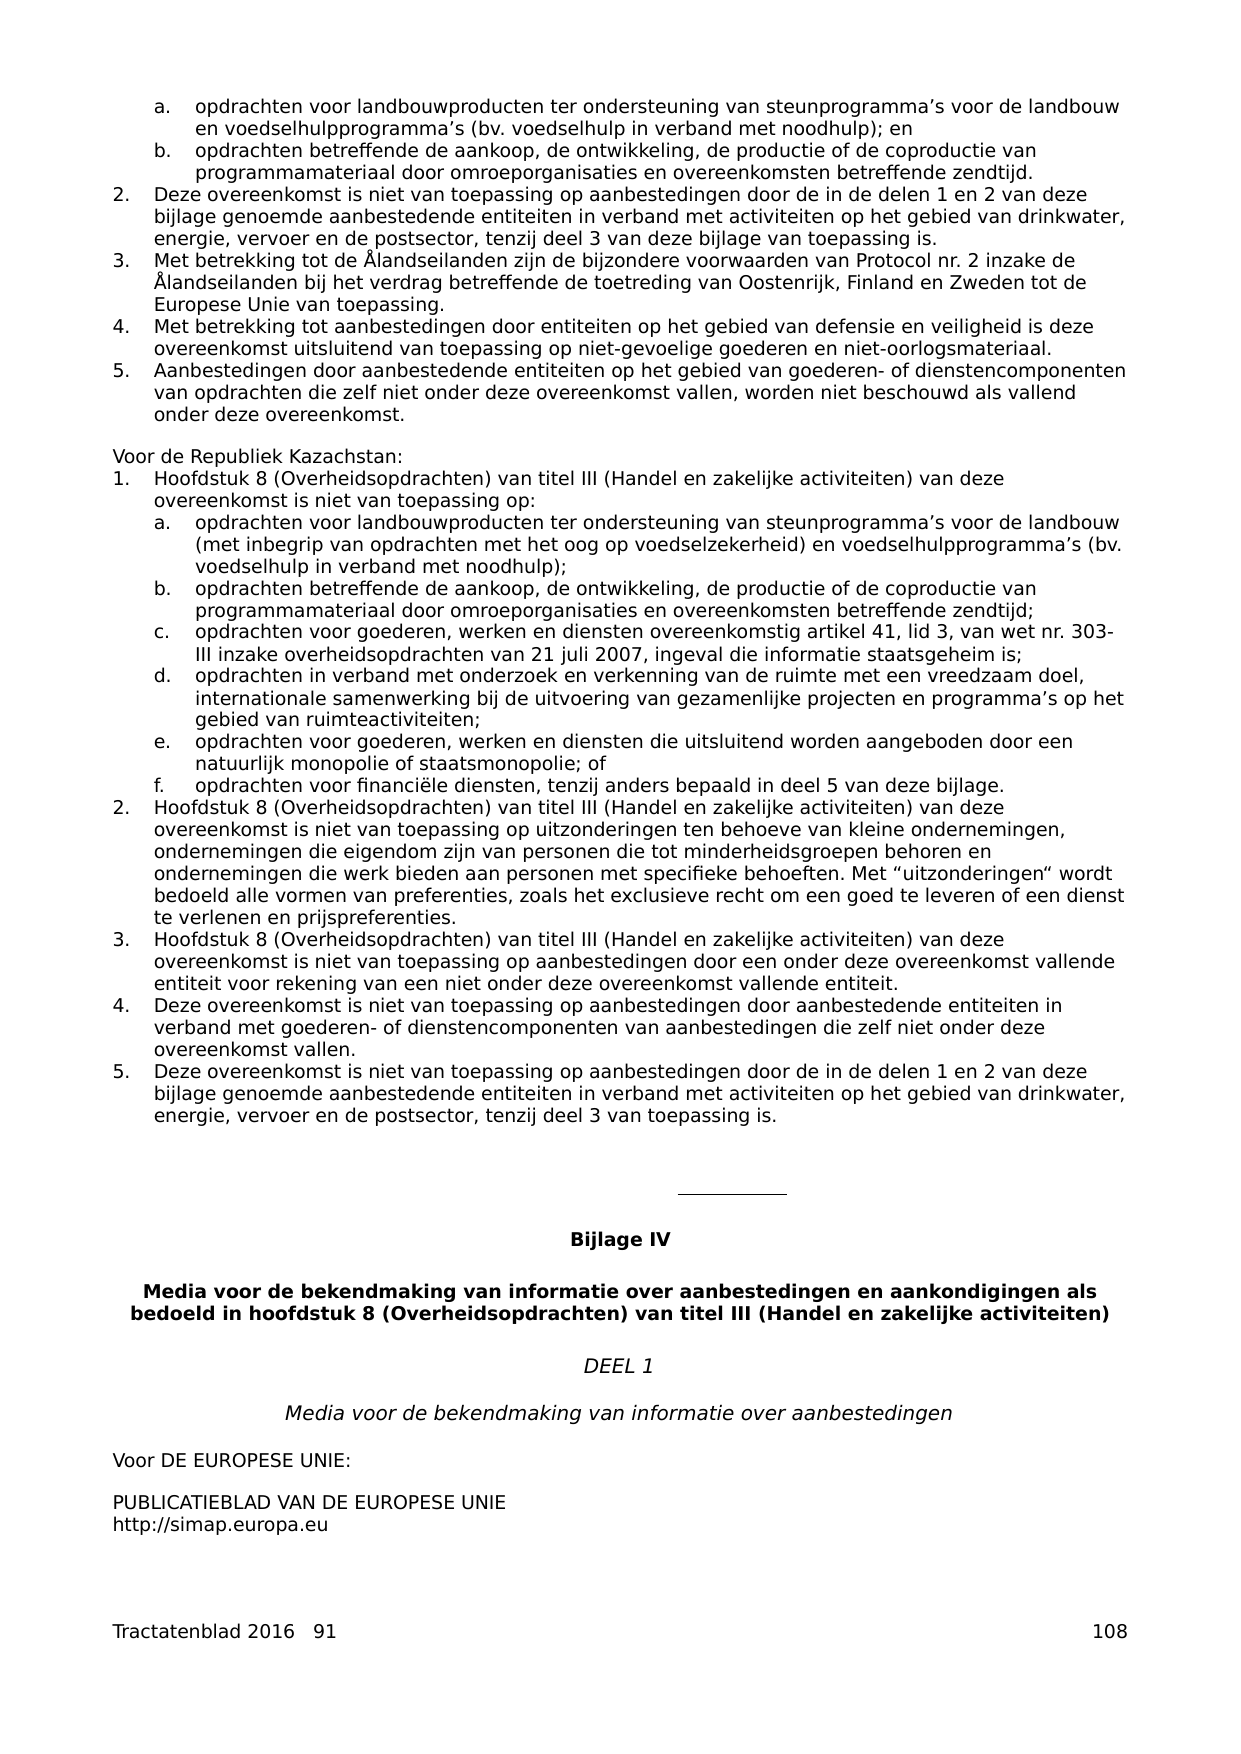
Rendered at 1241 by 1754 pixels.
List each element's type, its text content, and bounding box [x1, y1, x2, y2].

text b. opdrachten betreffende de aankoop, de ontwikkeling, de productie of de coproductie van programmamateriaal door omroeporganisaties en overeenkomsten betreffende zendtijd. [153, 140, 1128, 184]
text Voor de Republiek Kazachstan: [112, 446, 1128, 468]
text PUBLICATIEBLAD VAN DE EUROPESE UNIE [112, 1492, 1128, 1514]
text 3. Met betrekking tot de Ålandseilanden zijn de bijzondere voorwaarden van Protocol nr. 2 inzake de Ålandseilanden bij het verdrag betreffende de toetreding van Oostenrijk, Finland en Zweden tot de Europese Unie van toepassing. [112, 250, 1128, 316]
text 4. Met betrekking tot aanbestedingen door entiteiten op het gebied van defensie en veiligheid is deze overeenkomst uitsluitend van toepassing op niet-gevoelige goederen en niet-oorlogsmateriaal. [112, 316, 1128, 360]
text 5. Deze overeenkomst is niet van toepassing op aanbestedingen door de in de delen 1 en 2 van deze bijlage genoemde aanbestedende entiteiten in verband met activiteiten op het gebied van drinkwater, energie, vervoer en de postsector, tenzij deel 3 van toepassing is. [112, 1061, 1128, 1127]
text Voor DE EUROPESE UNIE: [112, 1450, 1128, 1472]
text 2. Deze overeenkomst is niet van toepassing op aanbestedingen door de in de delen 1 en 2 van deze bijlage genoemde aanbestedende entiteiten in verband met activiteiten op het gebied van drinkwater, energie, vervoer en de postsector, tenzij deel 3 van deze bijlage van toepassing is. [112, 184, 1128, 250]
text e. opdrachten voor goederen, werken en diensten die uitsluitend worden aangeboden door een natuurlijk monopolie of staatsmonopolie; of [153, 731, 1128, 775]
text a. opdrachten voor landbouwproducten ter ondersteuning van steunprogramma’s voor de landbouw (met inbegrip van opdrachten met het oog op voedselzekerheid) en voedselhulpprogramma’s (bv. voedselhulp in verband met noodhulp); [153, 512, 1128, 577]
text 1. Hoofdstuk 8 (Overheidsopdrachten) van titel III (Handel en zakelijke activiteiten) van deze overeenkomst is niet van toepassing op: [112, 468, 1128, 512]
text f. opdrachten voor financiële diensten, tenzij anders bepaald in deel 5 van deze bijlage. [153, 775, 1128, 797]
subtitle DEEL 1 Media voor de bekendmaking van informatie over aanbestedingen [112, 1355, 1128, 1425]
text 5. Aanbestedingen door aanbestedende entiteiten op het gebied van goederen- of dienstencomponenten van opdrachten die zelf niet onder deze overeenkomst vallen, worden niet beschouwd als vallend onder deze overeenkomst. [112, 360, 1128, 426]
text a. opdrachten voor landbouwproducten ter ondersteuning van steunprogramma’s voor de landbouw en voedselhulpprogramma’s (bv. voedselhulp in verband met noodhulp); en [153, 96, 1128, 140]
text b. opdrachten betreffende de aankoop, de ontwikkeling, de productie of de coproductie van programmamateriaal door omroeporganisaties en overeenkomsten betreffende zendtijd; [153, 577, 1128, 621]
subtitle Media voor de bekendmaking van informatie over aanbestedingen en aankondigingen als bedoeld in hoofdstuk 8 (Overheidsopdrachten) van titel III (Handel en zakelijke activiteiten) [112, 1281, 1128, 1325]
subtitle Bijlage IV [112, 1229, 1128, 1251]
text c. opdrachten voor goederen, werken en diensten overeenkomstig artikel 41, lid 3, van wet nr. 303-III inzake overheidsopdrachten van 21 juli 2007, ingeval die informatie staatsgeheim is; [153, 621, 1128, 665]
text 4. Deze overeenkomst is niet van toepassing op aanbestedingen door aanbestedende entiteiten in verband met goederen- of dienstencomponenten van aanbestedingen die zelf niet onder deze overeenkomst vallen. [112, 995, 1128, 1061]
text 3. Hoofdstuk 8 (Overheidsopdrachten) van titel III (Handel en zakelijke activiteiten) van deze overeenkomst is niet van toepassing op aanbestedingen door een onder deze overeenkomst vallende entiteit voor rekening van een niet onder deze overeenkomst vallende entiteit. [112, 929, 1128, 995]
text http://simap.europa.eu [112, 1514, 1128, 1536]
text 2. Hoofdstuk 8 (Overheidsopdrachten) van titel III (Handel en zakelijke activiteiten) van deze overeenkomst is niet van toepassing op uitzonderingen ten behoeve van kleine ondernemingen, ondernemingen die eigendom zijn van personen die tot minderheidsgroepen behoren en ondernemingen die werk bieden aan personen met specifieke behoeften. Met “uitzonderingen“ wordt bedoeld alle vormen van preferenties, zoals het exclusieve recht om een goed te leveren of een dienst te verlenen en prijspreferenties. [112, 797, 1128, 929]
text d. opdrachten in verband met onderzoek en verkenning van de ruimte met een vreedzaam doel, internationale samenwerking bij de uitvoering van gezamenlijke projecten en programma’s op het gebied van ruimteactiviteiten; [153, 665, 1128, 731]
